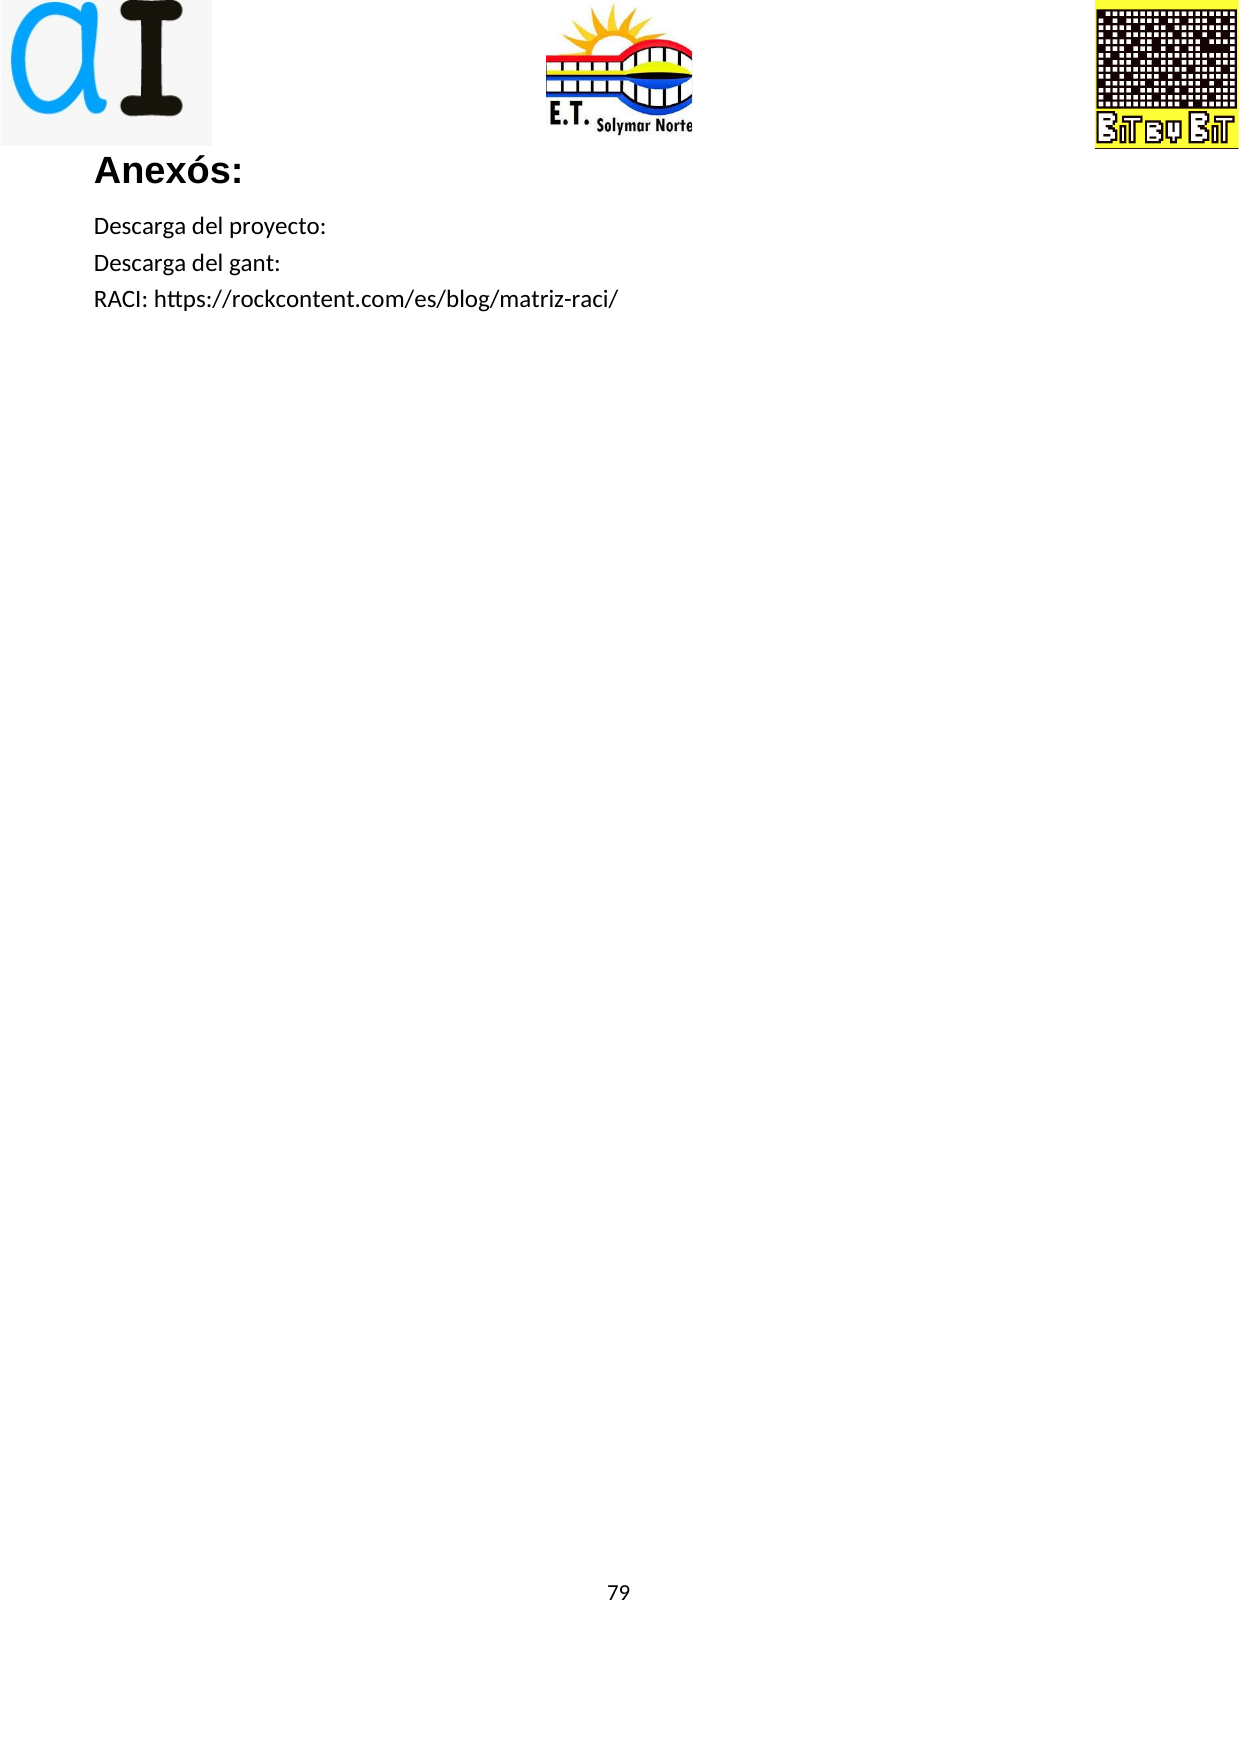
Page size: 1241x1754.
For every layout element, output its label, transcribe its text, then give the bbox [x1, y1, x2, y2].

picture [0, 0, 212, 146]
subtitle Anexós: [94, 148, 1143, 191]
picture [1094, 0, 1239, 149]
text Descarga del proyecto: [94, 210, 1143, 241]
text Descarga del gant: [94, 247, 1143, 277]
text RACI: https://rockcontent.com/es/blog/matriz-raci/ [94, 283, 1143, 314]
picture [546, 0, 693, 146]
